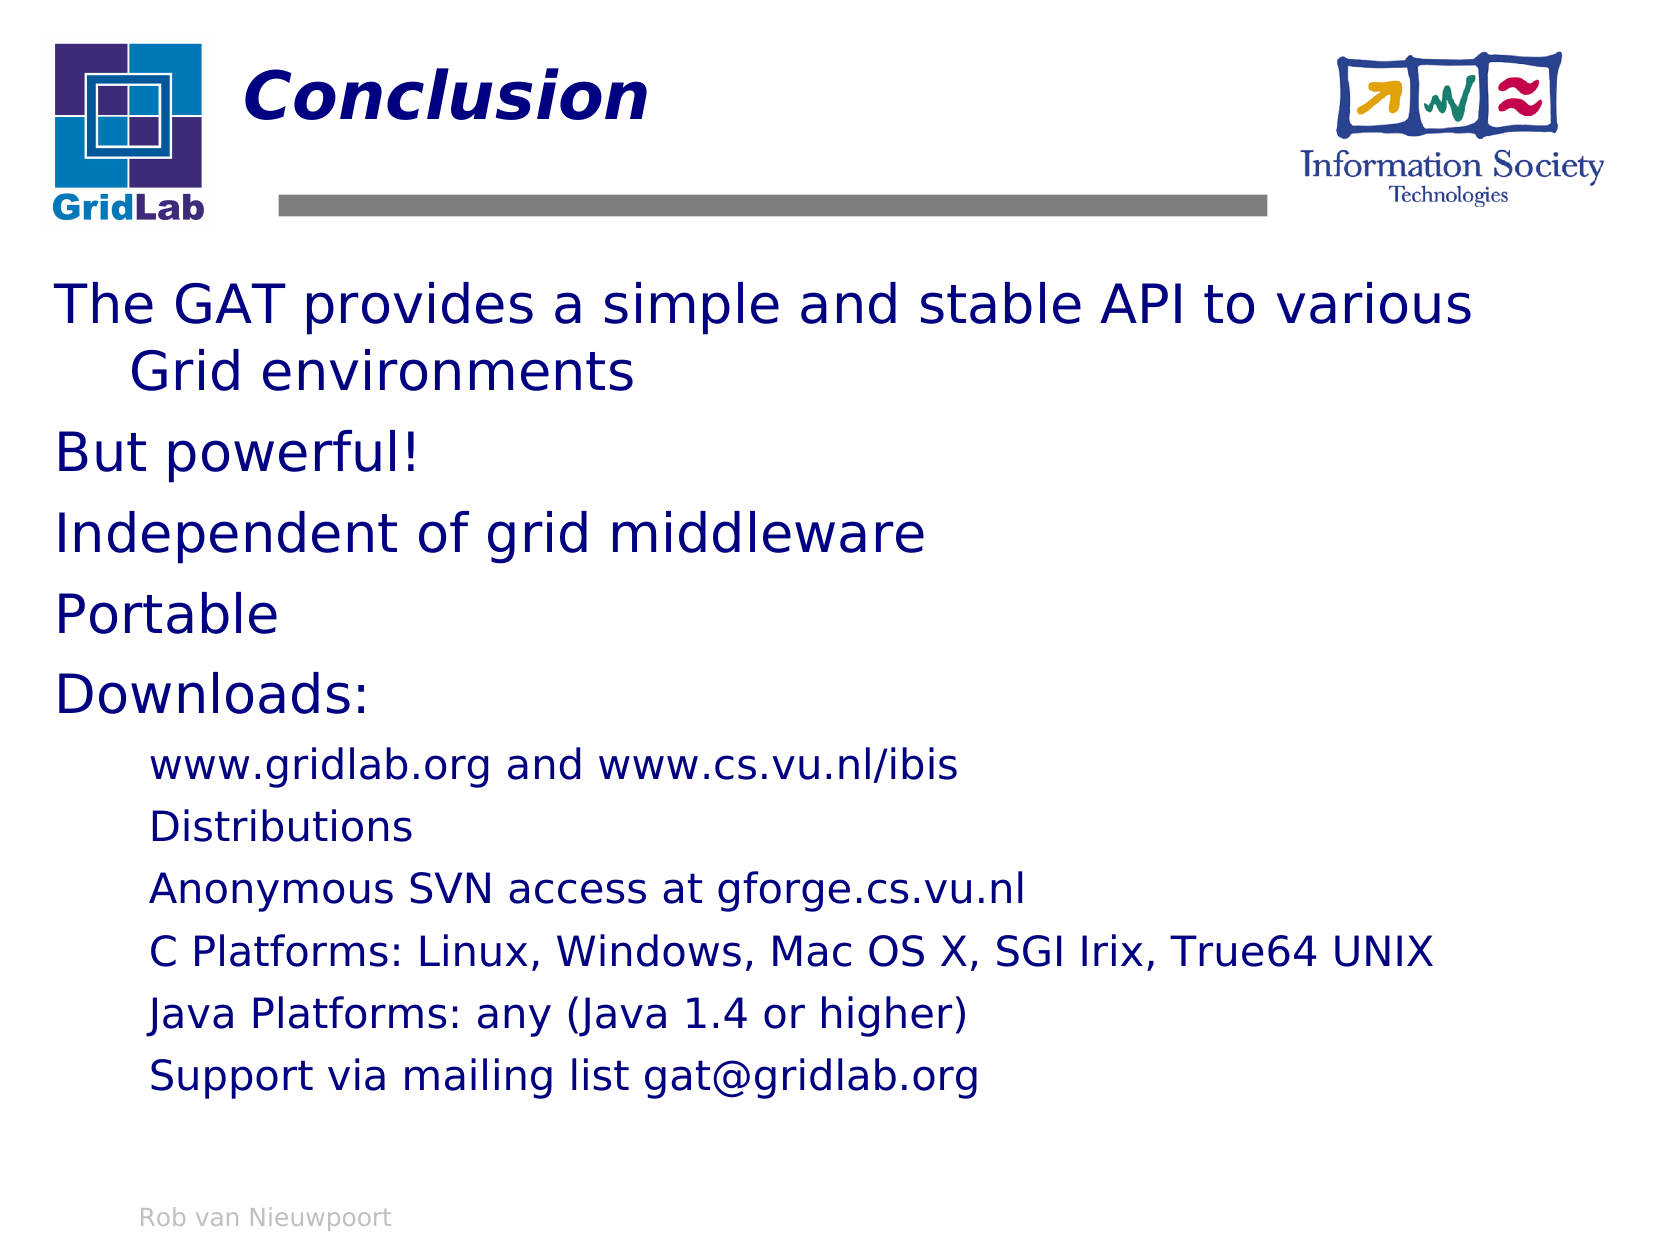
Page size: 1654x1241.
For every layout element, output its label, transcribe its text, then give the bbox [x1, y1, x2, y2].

title Conclusion [243, 0, 1280, 187]
picture [1293, 34, 1611, 214]
list The GAT provides a simple and stable API to various Grid environments But powerful! Independent of grid middleware Portable Downloads: www.gridlab.org and www.cs.vu.nl/ibis Distributions Anonymous SVN access at gforge.cs.vu.nl C Platforms: Linux, Windows, Mac OS X, SGI Irix, True64 UNIX Java Platforms: any (Java 1.4 or higher) Support via mailing list gat@gridlab.org [55, 268, 1599, 1125]
picture [45, 34, 211, 230]
